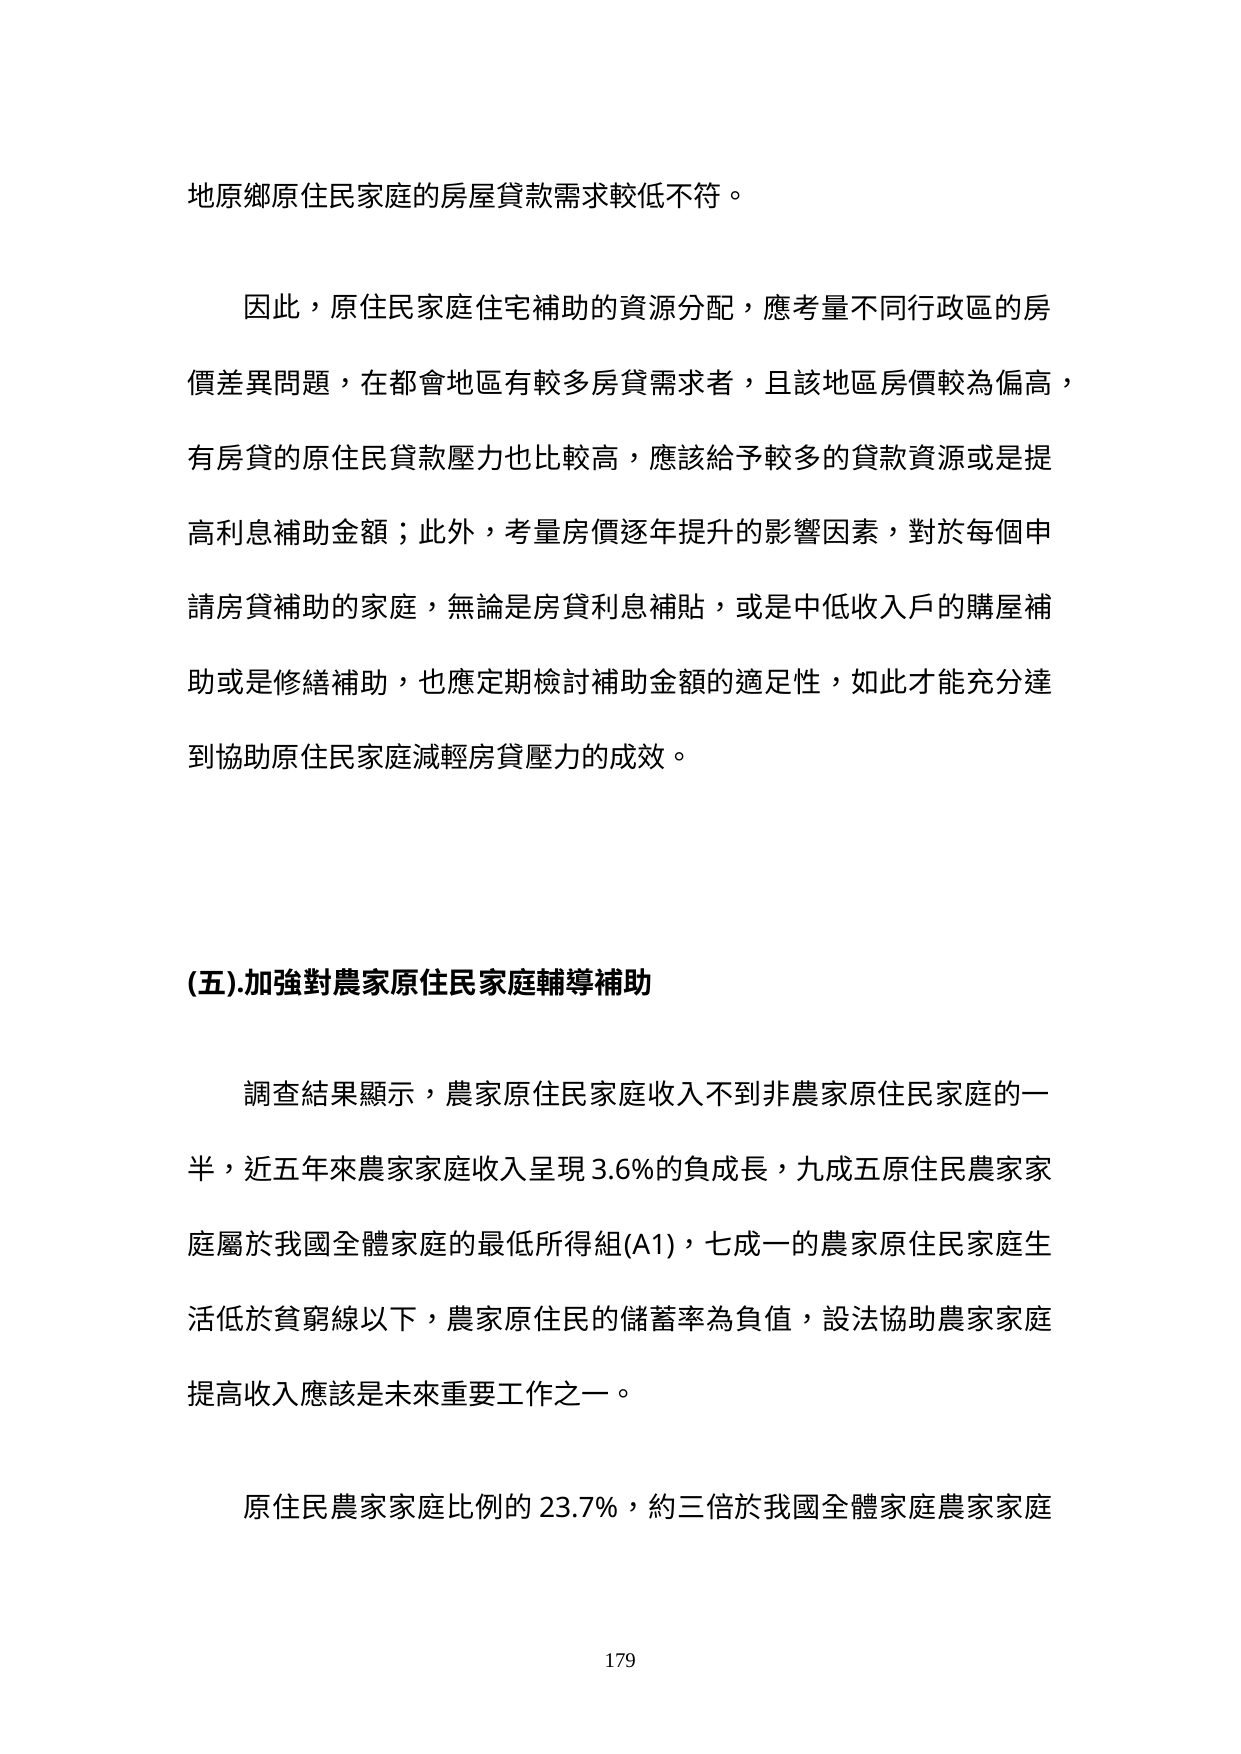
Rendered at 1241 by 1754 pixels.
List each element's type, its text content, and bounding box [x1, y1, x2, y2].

text 因此，原住民家庭住宅補助的資源分配，應考量不同行政區的房價差異問題，在都會地區有較多房貸需求者，且該地區房價較為偏高，有房貸的原住民貸款壓力也比較高，應該給予較多的貸款資源或是提高利息補助金額；此外，考量房價逐年提升的影響因素，對於每個申請房貸補助的家庭，無論是房貸利息補貼，或是中低收入戶的購屋補助或是修繕補助，也應定期檢討補助金額的適足性，如此才能充分達到協助原住民家庭減輕房貸壓力的成效。 [187, 262, 1053, 787]
text (五).加強對農家原住民家庭輔導補助 [187, 937, 1053, 1012]
text 原住民農家家庭比例的23.7%，約三倍於我國全體家庭農家家庭 [187, 1462, 1053, 1537]
text 地原鄉原住民家庭的房屋貸款需求較低不符。 [187, 150, 1053, 225]
text 調查結果顯示，農家原住民家庭收入不到非農家原住民家庭的一半，近五年來農家家庭收入呈現3.6%的負成長，九成五原住民農家家庭屬於我國全體家庭的最低所得組(A1)，七成一的農家原住民家庭生活低於貧窮線以下，農家原住民的儲蓄率為負值，設法協助農家家庭提高收入應該是未來重要工作之一。 [187, 1050, 1053, 1425]
